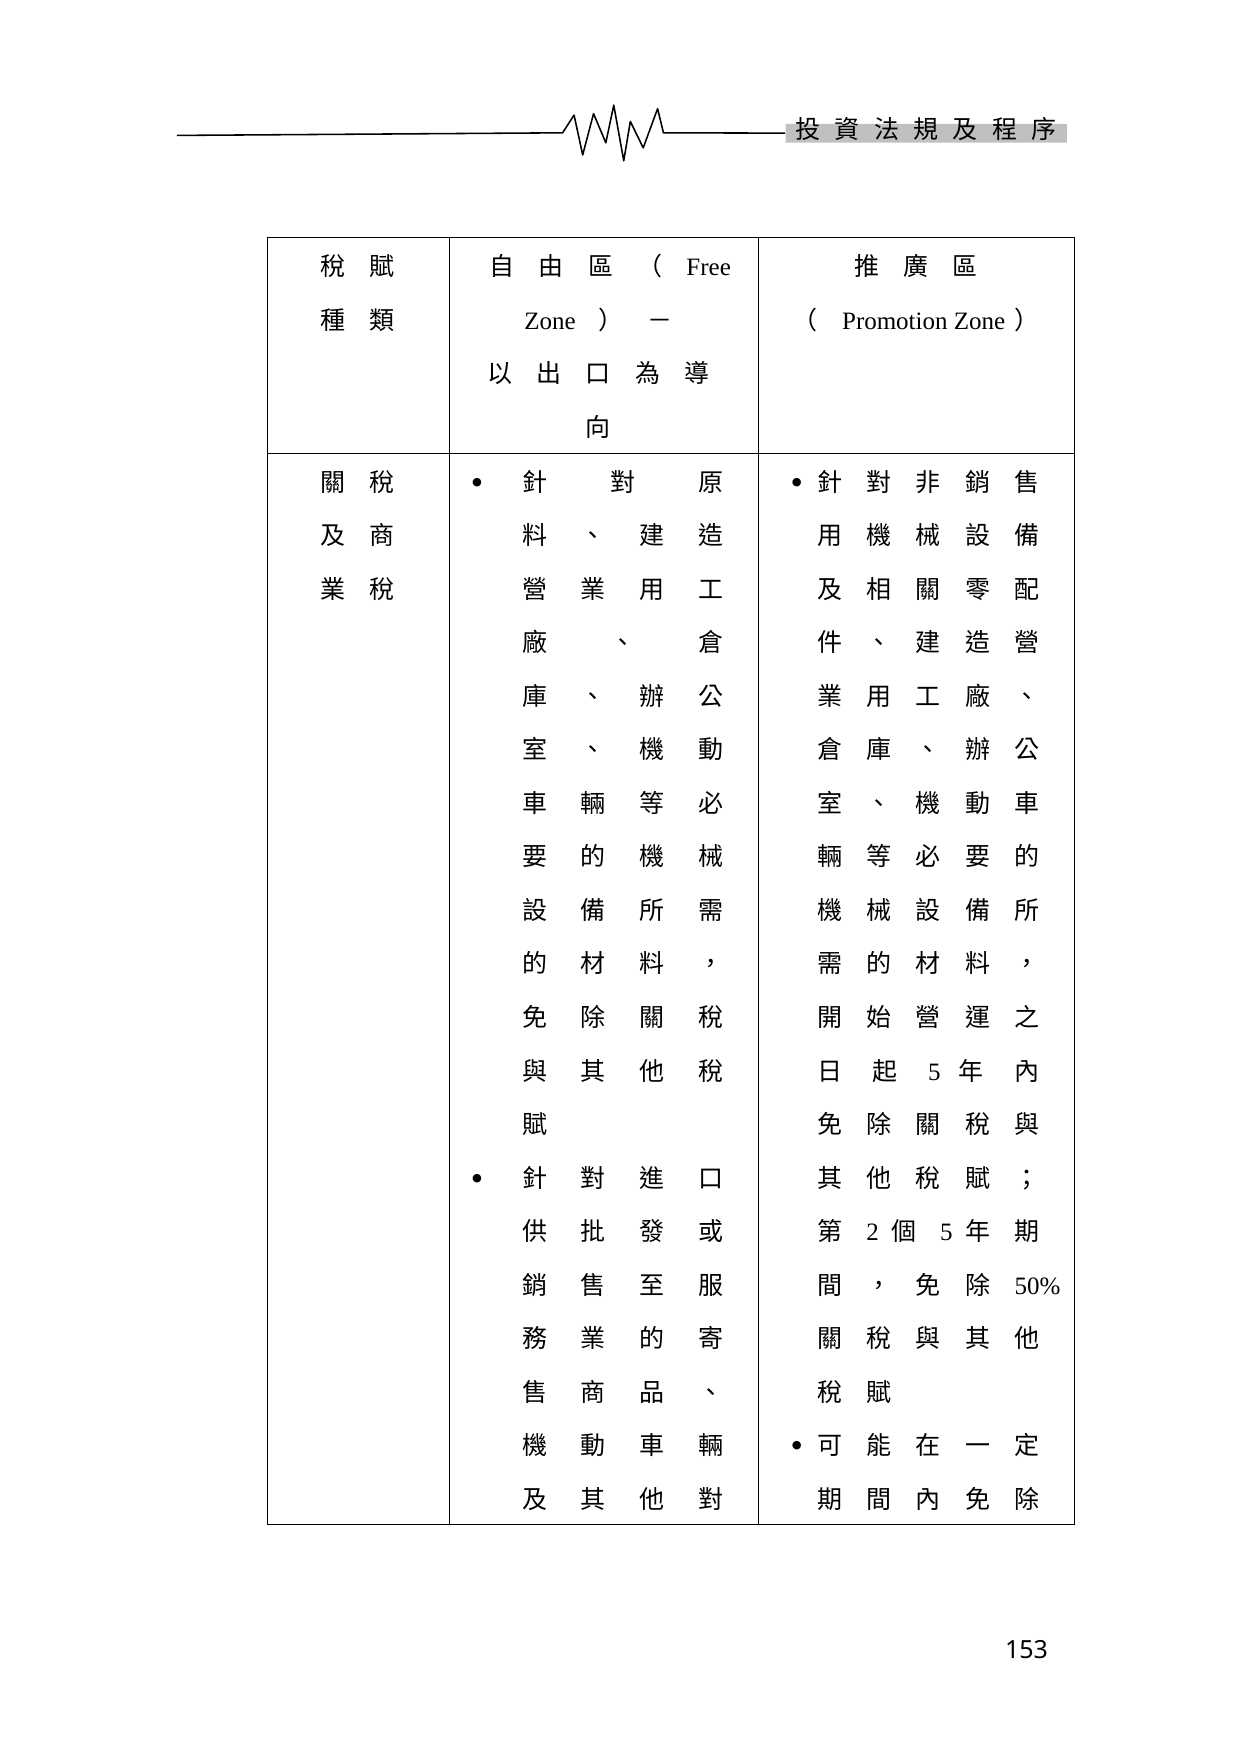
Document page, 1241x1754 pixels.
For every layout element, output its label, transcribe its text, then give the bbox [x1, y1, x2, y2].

table_header 推廣區（Promotion Zone） [759, 238, 1074, 452]
table_cell 關稅及商業稅 [268, 454, 449, 1524]
table_cell 針對原料、建造營業用工廠、倉庫、辦公室、機動車輛等必要的機械設備所需的材料，免除關稅與其他稅賦 針對進口供批發或銷售至服務業的寄售商品、機動車輛及其他對 [450, 454, 758, 1524]
table_cell 針對非銷售用機械設備及相關零配件、建造營業用工廠、倉庫、辦公室、機動車輛等必要的機械設備所需的材料，開始營運之日起5年內免除關稅與其他稅賦；第2個5年期間，免除50%關稅與其他稅賦 可能在一定期間內免除商業稅 [759, 454, 1074, 1524]
table_header 自由區（Free Zone）－ 以出口為導向 [450, 238, 758, 452]
table_header 稅賦種類 [268, 238, 449, 452]
